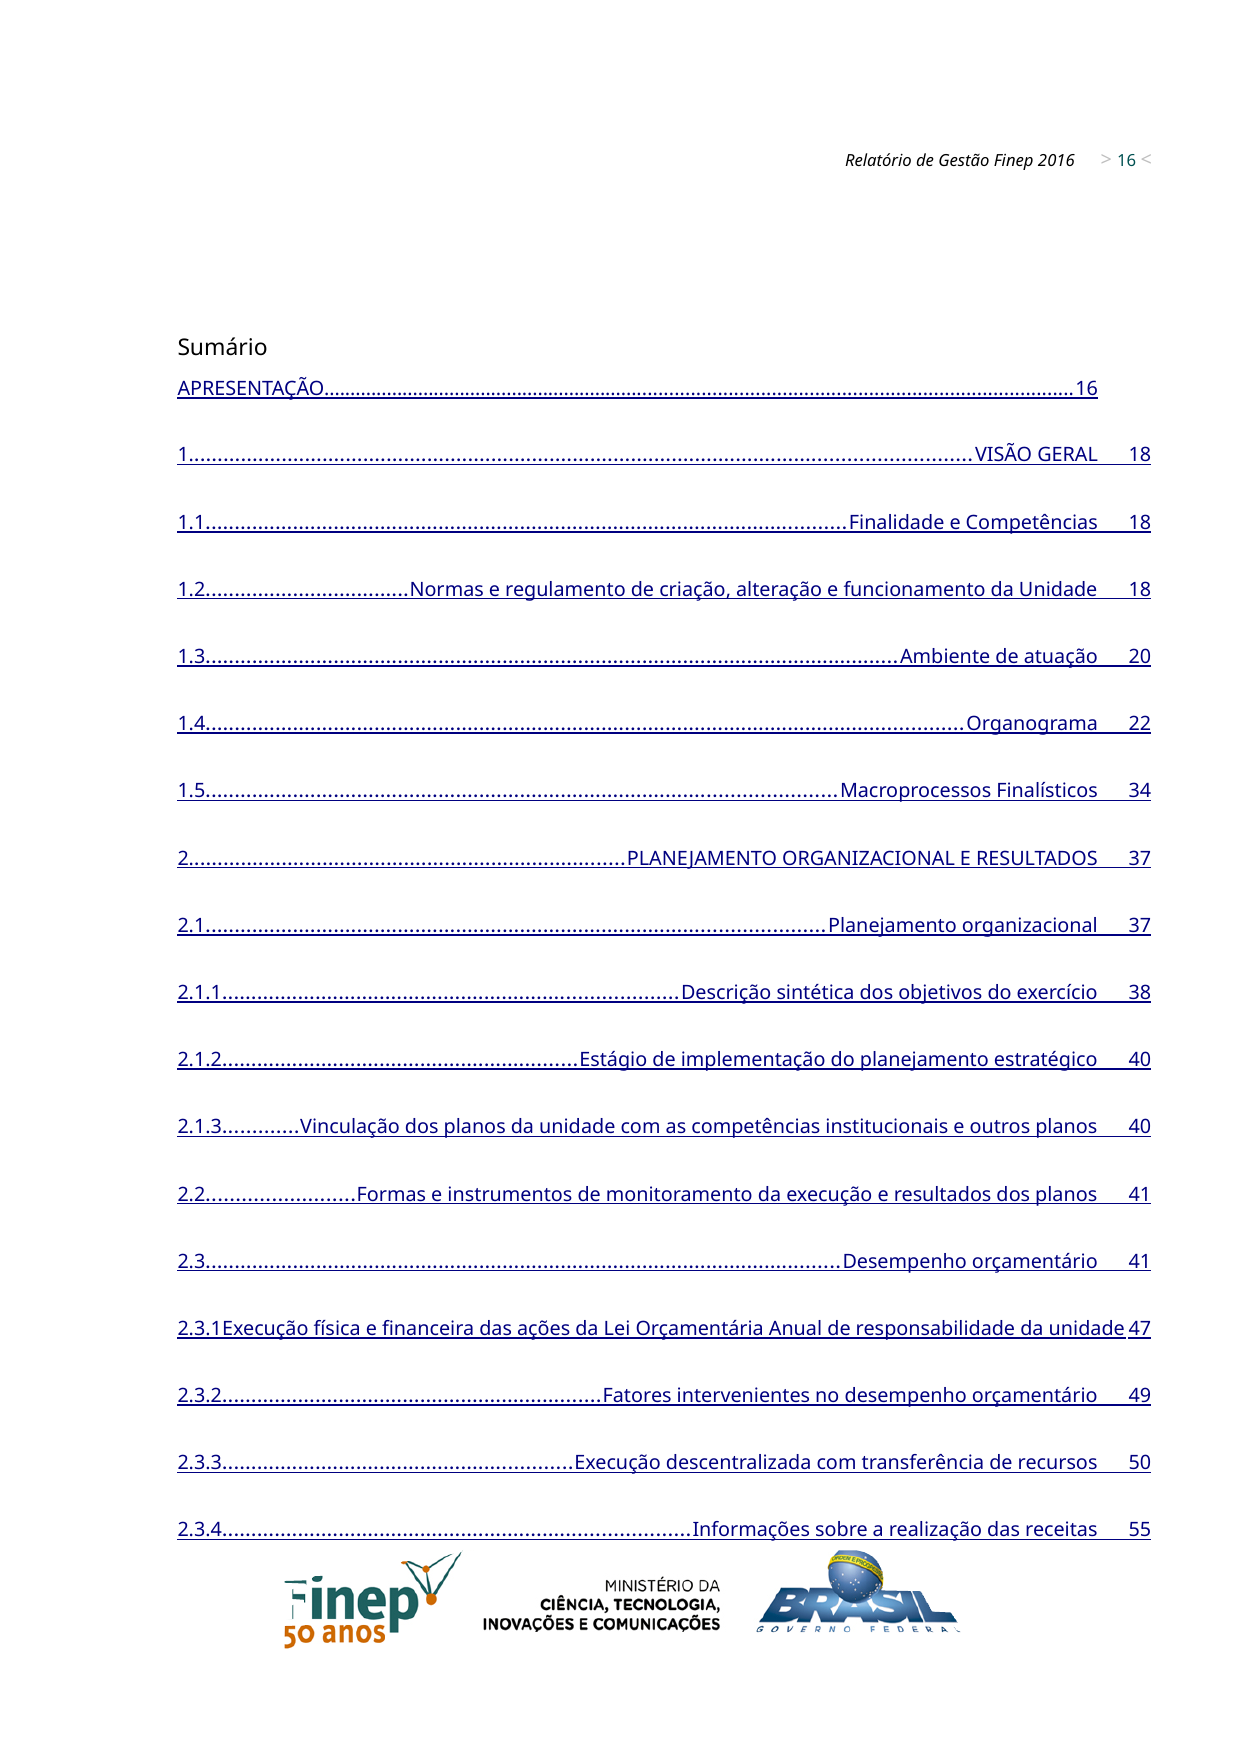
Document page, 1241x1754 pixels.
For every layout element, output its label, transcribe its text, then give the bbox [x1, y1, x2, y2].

text 1. VISÃO GERAL 18 [177, 439, 1152, 468]
text 2.3.2 Fatores intervenientes no desempenho orçamentário 49 [177, 1380, 1152, 1408]
text 1.3 Ambiente de atuação 20 [177, 641, 1152, 669]
text 1.1 Finalidade e Competências 18 [177, 507, 1152, 535]
text 2. PLANEJAMENTO ORGANIZACIONAL E RESULTADOS 37 [177, 843, 1152, 871]
text 1.5 Macroprocessos Finalísticos 34 [177, 776, 1152, 804]
text 2.3.3 Execução descentralizada com transferência de recursos 50 [177, 1447, 1152, 1476]
text 1.2 Normas e regulamento de criação, alteração e funcionamento da Unidade 18 [177, 574, 1152, 602]
text 2.2 Formas e instrumentos de monitoramento da execução e resultados dos planos 41 [177, 1179, 1152, 1207]
text 2.1.3 Vinculação dos planos da unidade com as competências institucionais e outros planos 40 [177, 1111, 1152, 1139]
text 2.1.2 Estágio de implementação do planejamento estratégico 40 [177, 1044, 1152, 1072]
text 2.3.1 Execução física e financeira das ações da Lei Orçamentária Anual de responsabilidade da unidade 47 [177, 1313, 1152, 1341]
text 1.4 Organograma 22 [177, 708, 1152, 736]
text Sumário [177, 330, 1152, 362]
text 2.3 Desempenho orçamentário 41 [177, 1246, 1152, 1274]
text APRESENTAÇÃO 16 [177, 374, 1152, 401]
text 2.3.4 Informações sobre a realização das receitas 55 [177, 1514, 1152, 1543]
text 2.1 Planejamento organizacional 37 [177, 910, 1152, 938]
text 2.1.1 Descrição sintética dos objetivos do exercício 38 [177, 977, 1152, 1005]
